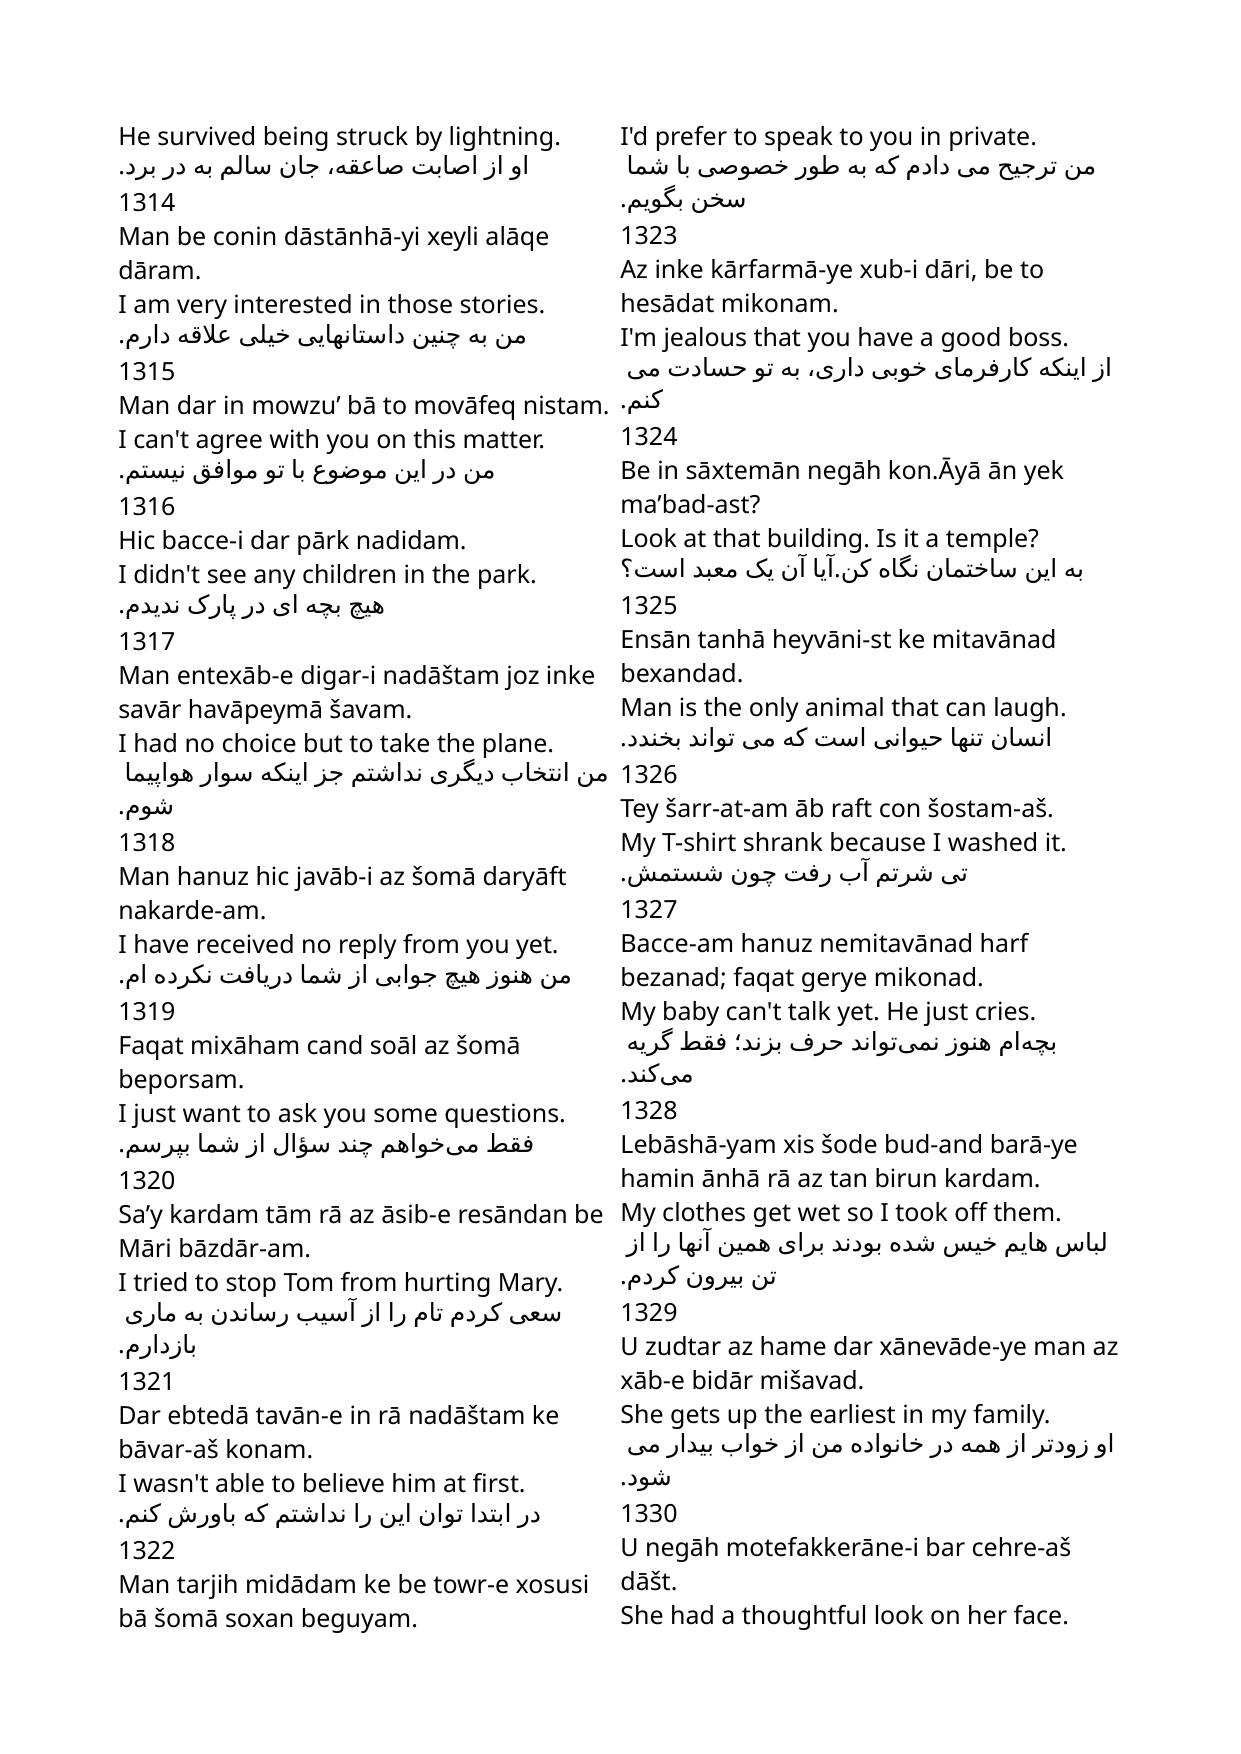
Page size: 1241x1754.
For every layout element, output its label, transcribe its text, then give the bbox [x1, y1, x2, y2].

text He survived being struck by lightning. [118, 118, 620, 152]
text U negāh motefakkerāne‌-i bar cehre‌-aš dāšt. [620, 1530, 1122, 1598]
text Man dar in mowzu’ bā to movāfeq nistam. [118, 388, 620, 422]
text به این ساختمان نگاه کن.آیا آن یک معبد است؟ [620, 555, 1122, 588]
text انسان تنها حیوانی است که می تواند بخندد. [620, 724, 1122, 757]
text من به چنین داستانهایی خیلی علاقه دارم. [118, 321, 620, 354]
text بچه‌ام هنوز نمی‌تواند حرف بزند؛ فقط گریه می‌کند. [620, 1028, 1122, 1093]
text I just want to ask you some questions. [118, 1096, 620, 1130]
text My clothes get wet so I took off them. [620, 1195, 1122, 1229]
text 1328 [620, 1093, 1122, 1127]
text 1323 [620, 217, 1122, 251]
text Tey šarr-at-am āb raft con šostam-aš. [620, 791, 1122, 825]
text U zudtar az hame dar xānevāde‌-ye man az xāb-e bidār mi‌šavad. [620, 1328, 1122, 1396]
text Be in sāxtemān negāh kon.Āyā ān yek ma’bad-ast? [620, 453, 1122, 521]
text My baby can't talk yet. He just cries. [620, 993, 1122, 1028]
text 1320 [118, 1162, 620, 1196]
text او از اصابت صاعقه، جان سالم به در برد. [118, 152, 620, 185]
text I'm jealous that you have a good boss. [620, 319, 1122, 354]
text 1322 [118, 1533, 620, 1567]
text I had no choice but to take the plane. [118, 725, 620, 759]
text I didn't see any children in the park. [118, 557, 620, 591]
text 1329 [620, 1294, 1122, 1328]
text از اینکه کارفرمای خوبی داری، به تو حسادت می کنم. [620, 354, 1122, 419]
text Man entexāb-e digar-i nadāštam joz inke savār havāpeymā šavam. [118, 657, 620, 725]
text 1330 [620, 1496, 1122, 1530]
text 1326 [620, 757, 1122, 791]
text Lebās‌hā-yam xis šode bud-and barā-ye hamin ānhā rā az tan birun kardam. [620, 1127, 1122, 1195]
text من ترجیح می دادم که به طور خصوصی با شما سخن بگویم. [620, 152, 1122, 217]
text Look at that building. Is it a temple? [620, 521, 1122, 555]
text 1321 [118, 1364, 620, 1398]
text I can't agree with you on this matter. [118, 422, 620, 456]
text من انتخاب دیگری نداشتم جز اینکه سوار هواپیما شوم. [118, 759, 620, 825]
text Sa’y kardam tām rā az āsib-e resāndan be Māri bāzdār-am. [118, 1196, 620, 1264]
text Hic bacce‌-i dar pārk nadidam. [118, 522, 620, 557]
text 1324 [620, 419, 1122, 453]
text 1315 [118, 354, 620, 388]
text سعی کردم تام را از آسیب رساندن به ماری بازدارم. [118, 1299, 620, 1364]
text لباس هایم خیس شده بودند برای همین آنها را از تن بیرون کردم. [620, 1229, 1122, 1294]
text در ابتدا توان این را نداشتم که باورش کنم. [118, 1500, 620, 1533]
text تی شرتم آب رفت چون شستمش. [620, 859, 1122, 891]
text My T-shirt shrank because I washed it. [620, 825, 1122, 859]
text فقط می‌خواهم چند سؤال از شما بپرسم. [118, 1130, 620, 1162]
text هیچ بچه ای در پارک ندیدم. [118, 591, 620, 623]
text 1316 [118, 488, 620, 522]
text Man tarjih mi‌dādam ke be towr-e xosusi bā šomā soxan beguyam. [118, 1567, 620, 1635]
text I tried to stop Tom from hurting Mary. [118, 1264, 620, 1299]
text I'd prefer to speak to you in private. [620, 118, 1122, 152]
text او زودتر از همه در خانواده من از خواب بیدار می شود. [620, 1431, 1122, 1496]
text She gets up the earliest in my family. [620, 1396, 1122, 1431]
text Ensān tanhā heyvāni-st ke mi‌tavānad bexandad. [620, 622, 1122, 690]
text 1314 [118, 185, 620, 219]
text I am very interested in those stories. [118, 287, 620, 321]
text Man be conin dāstān‌hā-yi xeyli alāqe dāram. [118, 219, 620, 287]
text Faqat mi‌xāham cand soāl az šomā beporsam. [118, 1028, 620, 1096]
text Man is the only animal that can laugh. [620, 690, 1122, 724]
text I wasn't able to believe him at first. [118, 1466, 620, 1500]
text 1318 [118, 825, 620, 859]
text 1317 [118, 623, 620, 657]
text 1327 [620, 891, 1122, 925]
text من در این موضوع با تو موافق نیستم. [118, 456, 620, 488]
text Az inke kārfarmā-ye xub-i dāri, be to hesādat mi‌konam. [620, 251, 1122, 319]
text Bacce‌-am hanuz nemi‌tavānad harf bezanad; faqat gerye mi‌konad. [620, 925, 1122, 993]
text She had a thoughtful look on her face. [620, 1598, 1122, 1632]
text Dar ebtedā tavān-e in rā nadāštam ke bāvar-aš konam. [118, 1398, 620, 1466]
text من هنوز هیچ جوابی از شما دریافت نکرده ام. [118, 961, 620, 993]
text 1325 [620, 588, 1122, 622]
text Man hanuz hic javāb-i az šomā daryāft nakarde-am. [118, 859, 620, 927]
text I have received no reply from you yet. [118, 927, 620, 961]
text 1319 [118, 993, 620, 1028]
